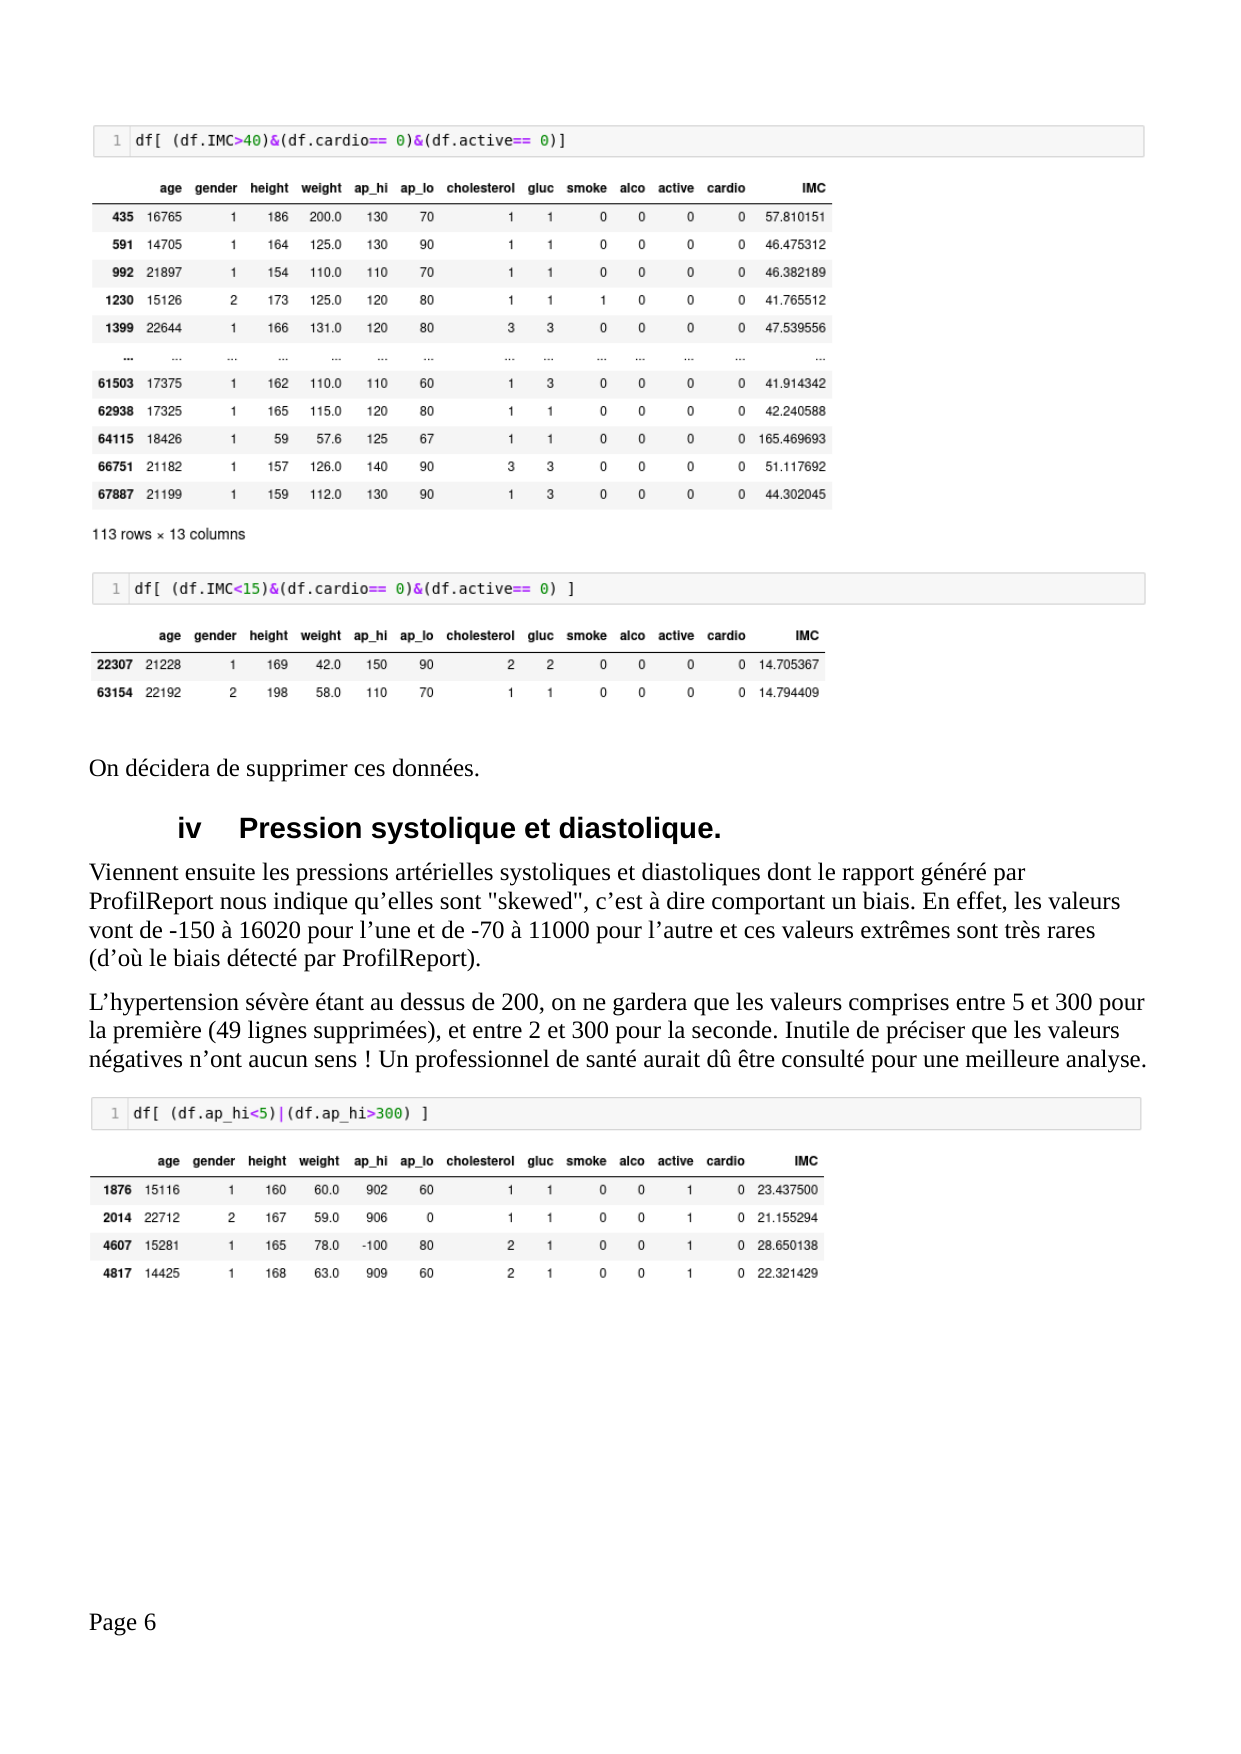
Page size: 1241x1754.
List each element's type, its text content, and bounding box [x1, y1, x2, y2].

subtitle Pression systolique et diastolique. [88, 811, 1152, 845]
picture [87, 1095, 1151, 1282]
text Viennent ensuite les pressions artérielles systoliques et diastoliques dont le rapport généré par ProfilReport nous indique qu’elles sont "skewed", c’est à dire comportant un biais. En effet, les valeurs vont de -150 à 16020 pour l’une et de -70 à 11000 pour l’autre et ces valeurs extrêmes sont très rares (d’où le biais détecté par ProfilReport). [88, 857, 1152, 972]
text L’hypertension sévère étant au dessus de 200, on ne gardera que les valeurs comprises entre 5 et 300 pour la première (49 lignes supprimées), et entre 2 et 300 pour la seconde. Inutile de préciser que les valeurs négatives n’ont aucun sens ! Un professionnel de santé aurait dû être consulté pour une meilleure analyse. [88, 987, 1152, 1073]
text On décidera de supprimer ces données. [88, 753, 1152, 782]
picture [88, 566, 1152, 710]
picture [88, 120, 1152, 548]
